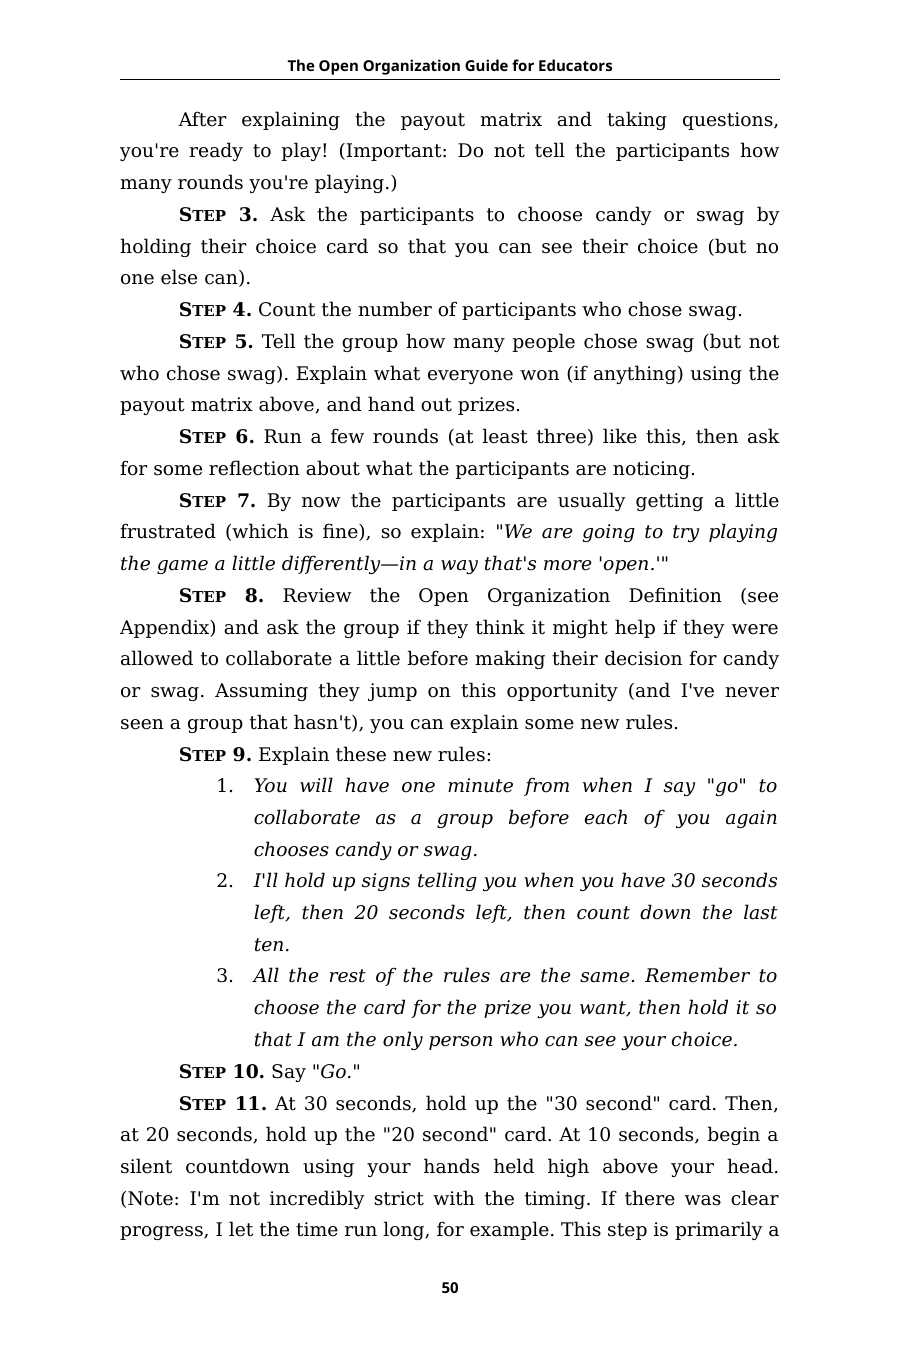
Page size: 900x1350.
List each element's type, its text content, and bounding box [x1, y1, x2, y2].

list I'll hold up signs telling you when you have 30 seconds left, then 20 seconds left, then count down the last ten. [216, 870, 780, 956]
text Step 9. Explain these new rules: [120, 743, 780, 766]
text Step 11. At 30 seconds, hold up the "30 second" card. Then, at 20 seconds, hold up the "20 second" card. At 10 seconds, begin a silent countdown using your hands held high above your head. (Note: I'm not incredibly strict with the timing. If there was clear progress, I let the time run long, for example. This step is primarily a [120, 1092, 780, 1241]
text Step 6. Run a few rounds (at least three) like this, then ask for some reflection about what the participants are noticing. [120, 426, 780, 480]
text Step 7. By now the participants are usually getting a little frustrated (which is fine), so explain: "We are going to try playing the game a little differently—in a way that's more 'open.'" [120, 490, 780, 575]
text Step 5. Tell the group how many people chose swag (but not who chose swag). Explain what everyone won (if anything) using the payout matrix above, and hand out prizes. [120, 331, 780, 416]
text Step 8. Review the Open Organization Definition (see Appendix) and ask the group if they think it might help if they were allowed to collaborate a little before making their decision for candy or swag. Assuming they jump on this opportunity (and I've never seen a group that hasn't), you can explain some new rules. [120, 585, 780, 734]
text Step 10. Say "Go." [120, 1060, 780, 1082]
text After explaining the payout matrix and taking questions, you're ready to play! (Important: Do not tell the participants how many rounds you're playing.) [120, 109, 780, 194]
list All the rest of the rules are the same. Remember to choose the card for the prize you want, then hold it so that I am the only person who can see your choice. [216, 965, 780, 1051]
text Step 4. Count the number of participants who chose swag. [120, 299, 780, 321]
text Step 3. Ask the participants to choose candy or swag by holding their choice card so that you can see their choice (but no one else can). [120, 204, 780, 289]
list You will have one minute from when I say "go" to collaborate as a group before each of you again chooses candy or swag. [216, 775, 780, 861]
